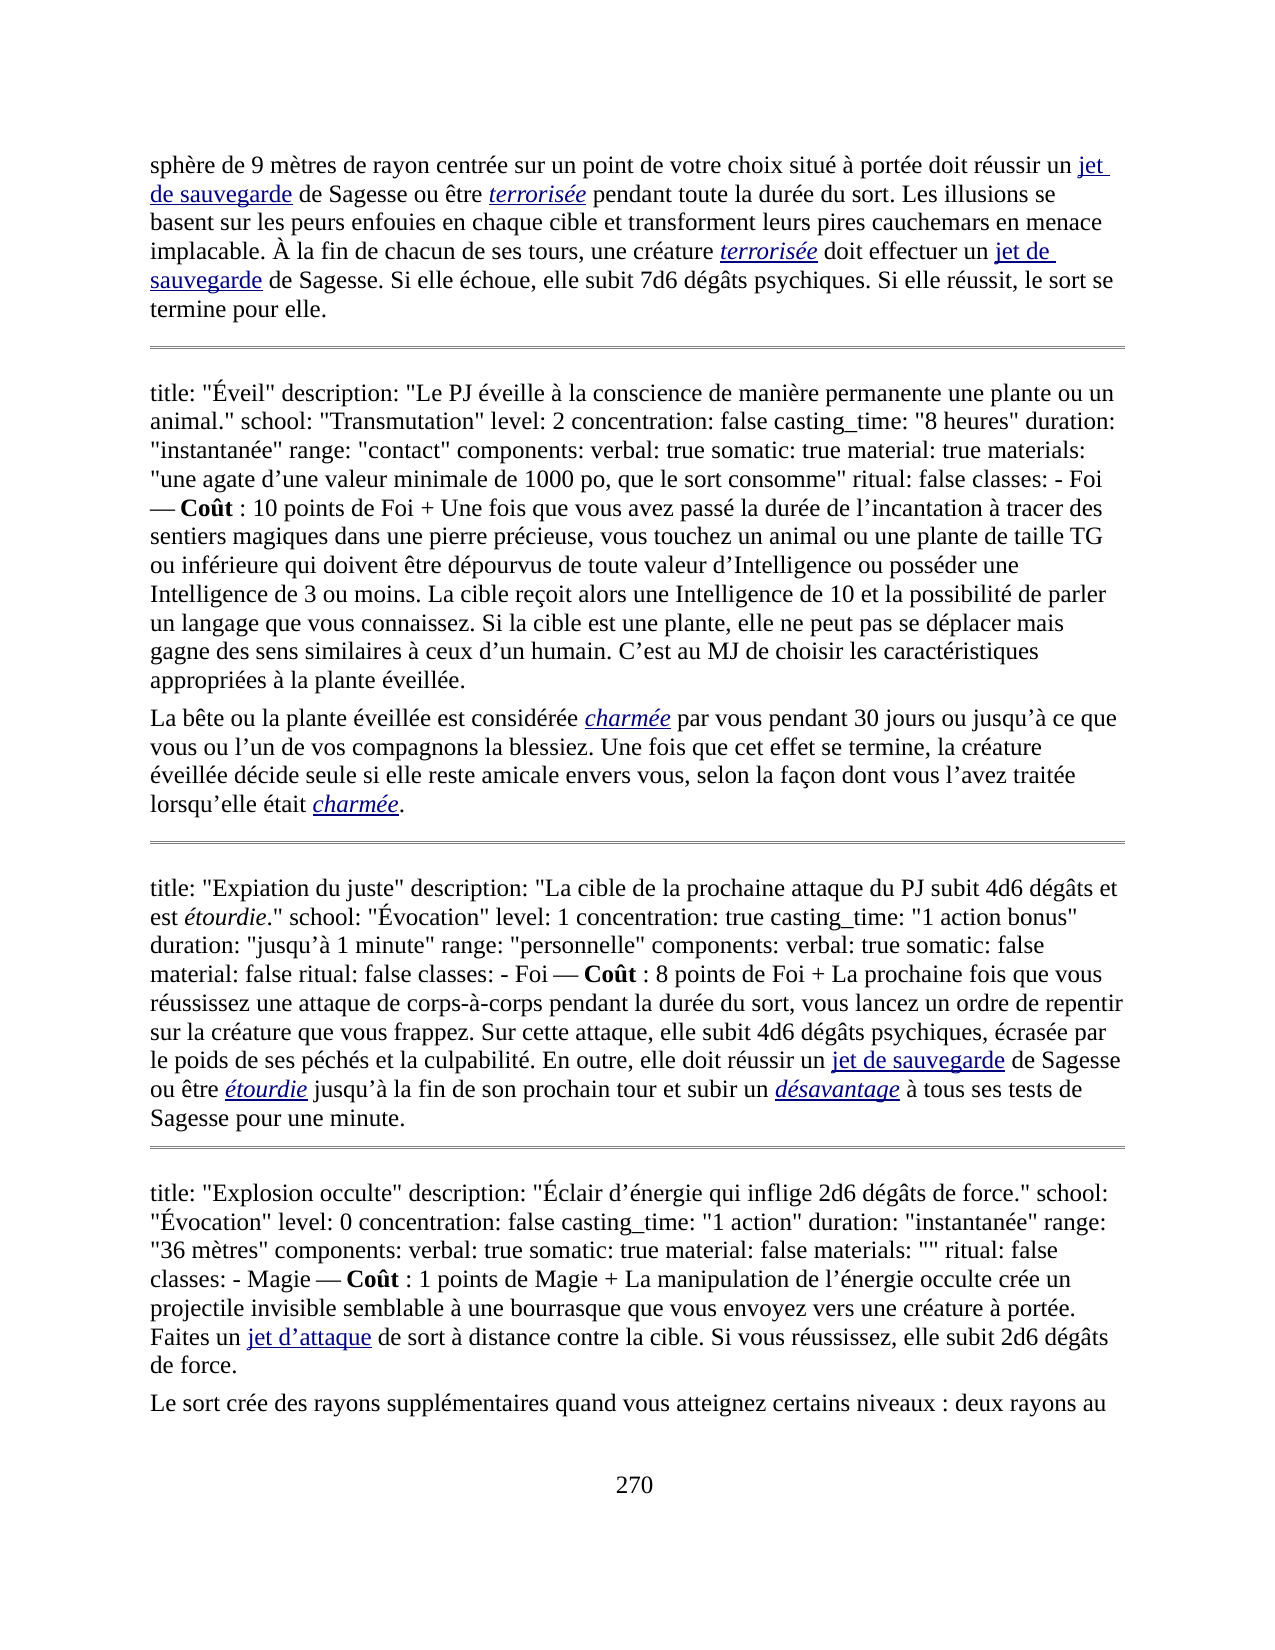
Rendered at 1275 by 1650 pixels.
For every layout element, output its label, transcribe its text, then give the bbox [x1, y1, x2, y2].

text title: "Éveil" description: "Le PJ éveille à la conscience de manière permanente une plante ou un animal." school: "Transmutation" level: 2 concentration: false casting_time: "8 heures" duration: "instantanée" range: "contact" components: verbal: true somatic: true material: true materials: "une agate d’une valeur minimale de 1000 po, que le sort consomme" ritual: false classes: - Foi — Coût : 10 points de Foi + Une fois que vous avez passé la durée de l’incantation à tracer des sentiers magiques dans une pierre précieuse, vous touchez un animal ou une plante de taille TG ou inférieure qui doivent être dépourvus de toute valeur d’Intelligence ou posséder une Intelligence de 3 ou moins. La cible reçoit alors une Intelligence de 10 et la possibilité de parler un langage que vous connaissez. Si la cible est une plante, elle ne peut pas se déplacer mais gagne des sens similaires à ceux d’un humain. C’est au MJ de choisir les caractéristiques appropriées à la plante éveillée. [150, 378, 1125, 694]
text title: "Expiation du juste" description: "La cible de la prochaine attaque du PJ subit 4d6 dégâts et est étourdie." school: "Évocation" level: 1 concentration: true casting_time: "1 action bonus" duration: "jusqu’à 1 minute" range: "personnelle" components: verbal: true somatic: false material: false ritual: false classes: - Foi — Coût : 8 points de Foi + La prochaine fois que vous réussissez une attaque de corps-à-corps pendant la durée du sort, vous lancez un ordre de repentir sur la créature que vous frappez. Sur cette attaque, elle subit 4d6 dégâts psychiques, écrasée par le poids de ses péchés et la culpabilité. En outre, elle doit réussir un jet de sauvegarde de Sagesse ou être étourdie jusqu’à la fin de son prochain tour et subir un désavantage à tous ses tests de Sagesse pour une minute. [150, 873, 1125, 1132]
text Le sort crée des rayons supplémentaires quand vous atteignez certains niveaux : deux rayons au [150, 1388, 1125, 1417]
text La bête ou la plante éveillée est considérée charmée par vous pendant 30 jours ou jusqu’à ce que vous ou l’un de vos compagnons la blessiez. Une fois que cet effet se termine, la créature éveillée décide seule si elle reste amicale envers vous, selon la façon dont vous l’avez traitée lorsqu’elle était charmée. [150, 703, 1125, 818]
text sphère de 9 mètres de rayon centrée sur un point de votre choix situé à portée doit réussir un jet de sauvegarde de Sagesse ou être terrorisée pendant toute la durée du sort. Les illusions se basent sur les peurs enfouies en chaque cible et transforment leurs pires cauchemars en menace implacable. À la fin de chacun de ses tours, une créature terrorisée doit effectuer un jet de sauvegarde de Sagesse. Si elle échoue, elle subit 7d6 dégâts psychiques. Si elle réussit, le sort se termine pour elle. [150, 150, 1125, 322]
text title: "Explosion occulte" description: "Éclair d’énergie qui inflige 2d6 dégâts de force." school: "Évocation" level: 0 concentration: false casting_time: "1 action" duration: "instantanée" range: "36 mètres" components: verbal: true somatic: true material: false materials: "" ritual: false classes: - Magie — Coût : 1 points de Magie + La manipulation de l’énergie occulte crée un projectile invisible semblable à une bourrasque que vous envoyez vers une créature à portée. Faites un jet d’attaque de sort à distance contre la cible. Si vous réussissez, elle subit 2d6 dégâts de force. [150, 1178, 1125, 1379]
